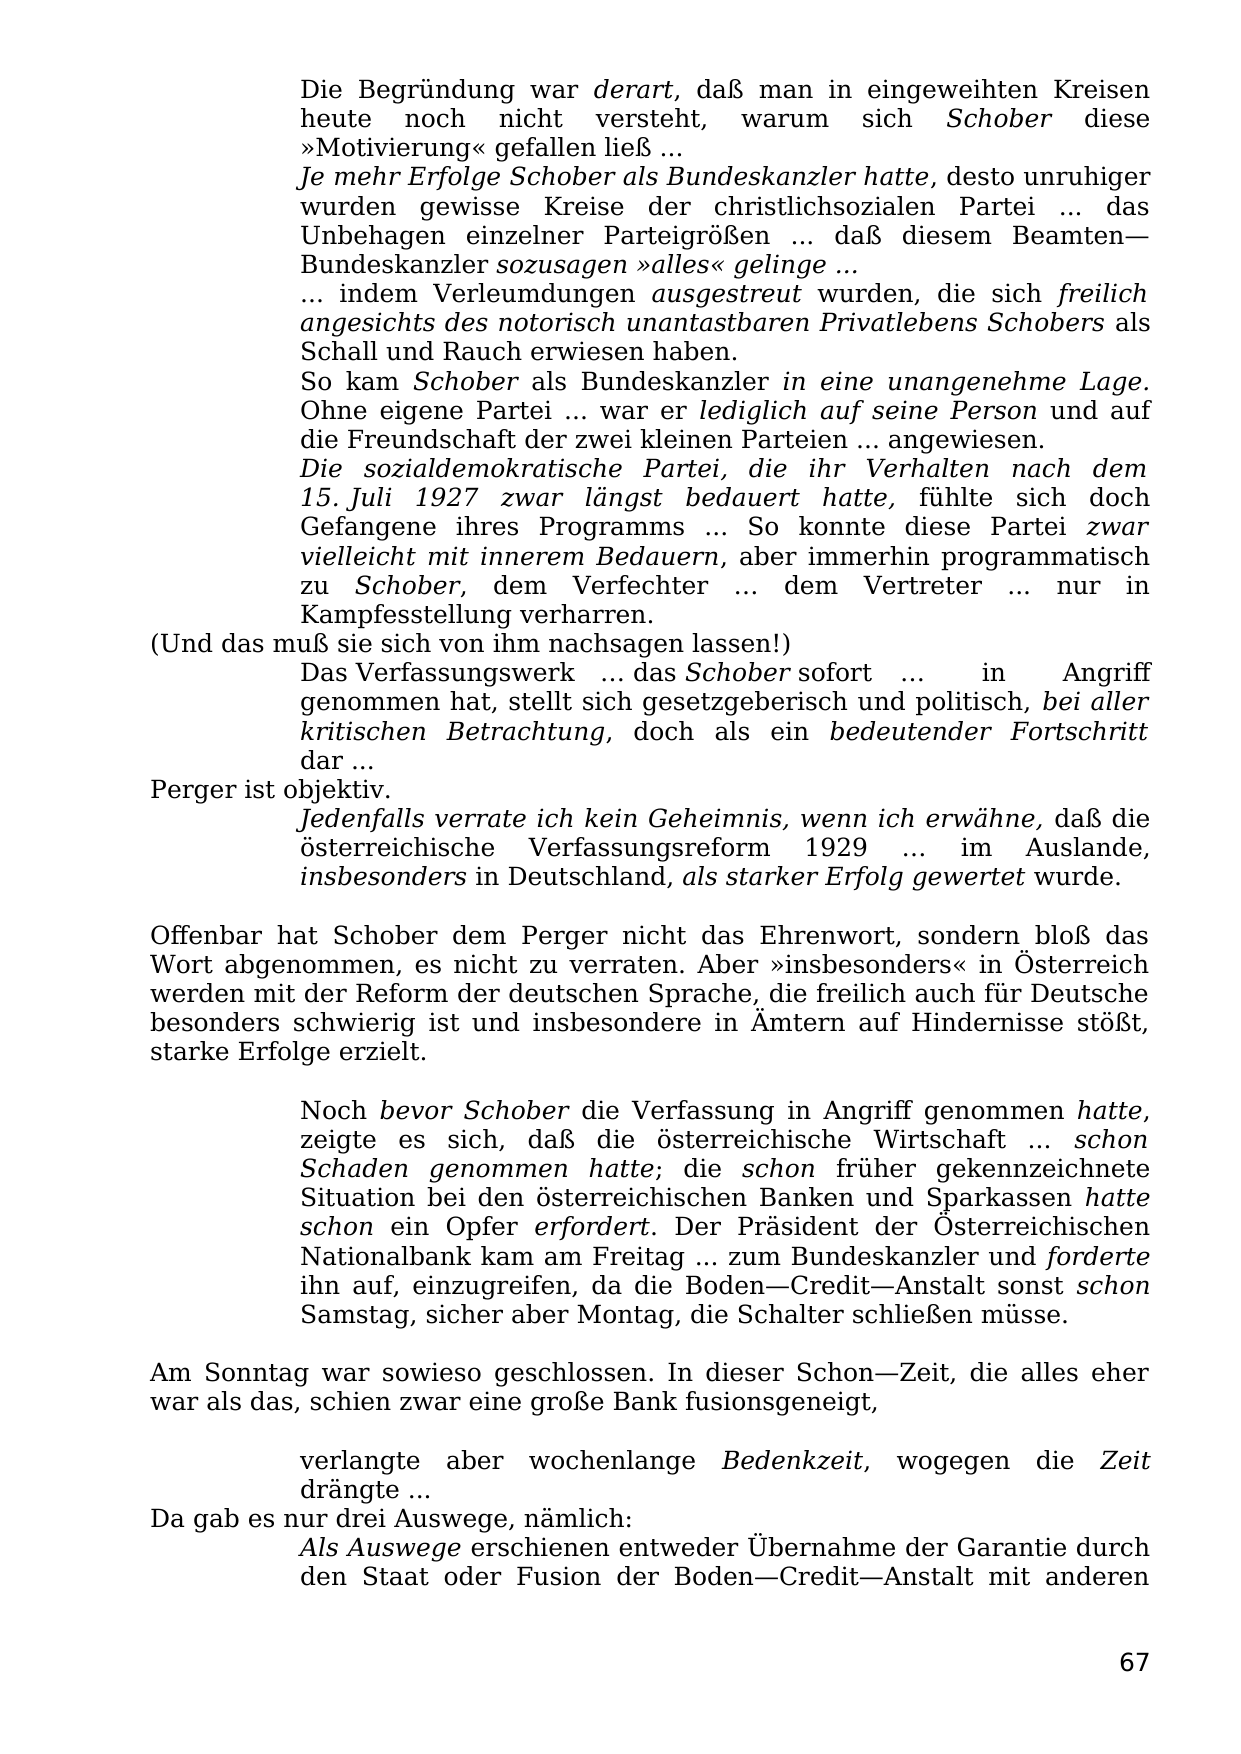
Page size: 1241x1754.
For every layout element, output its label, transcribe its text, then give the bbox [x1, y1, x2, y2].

text (Und das muß sie sich von ihm nachsagen lassen!) [150, 629, 1151, 658]
text Die Begründung war derart, daß man in eingeweihten Kreisen heute noch nicht versteht, warum sich Schober diese »Motivierung« gefallen ließ ... [300, 75, 1151, 162]
text Jedenfalls verrate ich kein Geheimnis, wenn ich erwähne, daß die österreichische Verfassungsreform 1929 … im Auslande, insbesonders in Deutschland, als starker Erfolg gewertet wurde. [300, 804, 1151, 892]
text Je mehr Erfolge Schober als Bundeskanzler hatte, desto unruhiger wurden gewisse Kreise der christlichsozialen Partei ... das Unbehagen einzelner Parteigrößen ... daß diesem Beamten—Bundeskanzler sozusagen »alles« gelinge ... [300, 162, 1151, 279]
text Am Sonntag war sowieso geschlossen. In dieser Schon—Zeit, die alles eher war als das, schien zwar eine große Bank fusionsgeneigt, [150, 1358, 1151, 1417]
text Offenbar hat Schober dem Perger nicht das Ehrenwort, sondern bloß das Wort abgenommen, es nicht zu verraten. Aber »insbesonders« in Österreich werden mit der Reform der deutschen Sprache, die freilich auch für Deutsche besonders schwierig ist und insbesondere in Ämtern auf Hindernisse stößt, starke Erfolge erzielt. [150, 921, 1151, 1067]
text Die sozialdemokratische Partei, die ihr Verhalten nach dem 15. Juli 1927 zwar längst bedauert hatte, fühlte sich doch Gefangene ihres Programms ... So konnte diese Partei zwar vielleicht mit innerem Bedauern, aber immerhin programmatisch zu Schober, dem Verfechter … dem Vertreter ... nur in Kampfesstellung verharren. [300, 454, 1151, 629]
text ... indem Verleumdungen ausgestreut wurden, die sich freilich angesichts des notorisch unantastbaren Privatlebens Schobers als Schall und Rauch erwiesen haben. [300, 279, 1151, 367]
text Da gab es nur drei Auswege, nämlich: [150, 1504, 1151, 1533]
text Perger ist objektiv. [150, 775, 1151, 804]
text Als Auswege erschienen entweder Übernahme der Garantie durch den Staat oder Fusion der Boden—Credit—Anstalt mit anderen [300, 1533, 1151, 1592]
text Das Verfassungswerk … das Schober sofort … in Angriff genommen hat, stellt sich gesetzgeberisch und politisch, bei aller kritischen Betrachtung, doch als ein bedeutender Fortschritt dar ... [300, 658, 1151, 775]
text Noch bevor Schober die Verfassung in Angriff genommen hatte, zeigte es sich, daß die österreichische Wirtschaft ... schon Schaden genommen hatte; die schon früher gekennzeichnete Situation bei den österreichischen Banken und Sparkassen hatte schon ein Opfer erfordert. Der Präsident der Österreichischen Nationalbank kam am Freitag ... zum Bundeskanzler und forderte ihn auf, einzugreifen, da die Boden—Credit—Anstalt sonst schon Samstag, sicher aber Montag, die Schalter schließen müsse. [300, 1096, 1151, 1329]
text verlangte aber wochenlange Bedenkzeit, wogegen die Zeit drängte ... [300, 1446, 1151, 1504]
text So kam Schober als Bundeskanzler in eine unangenehme Lage. Ohne eigene Partei ... war er lediglich auf seine Person und auf die Freundschaft der zwei kleinen Parteien ... angewiesen. [300, 367, 1151, 454]
